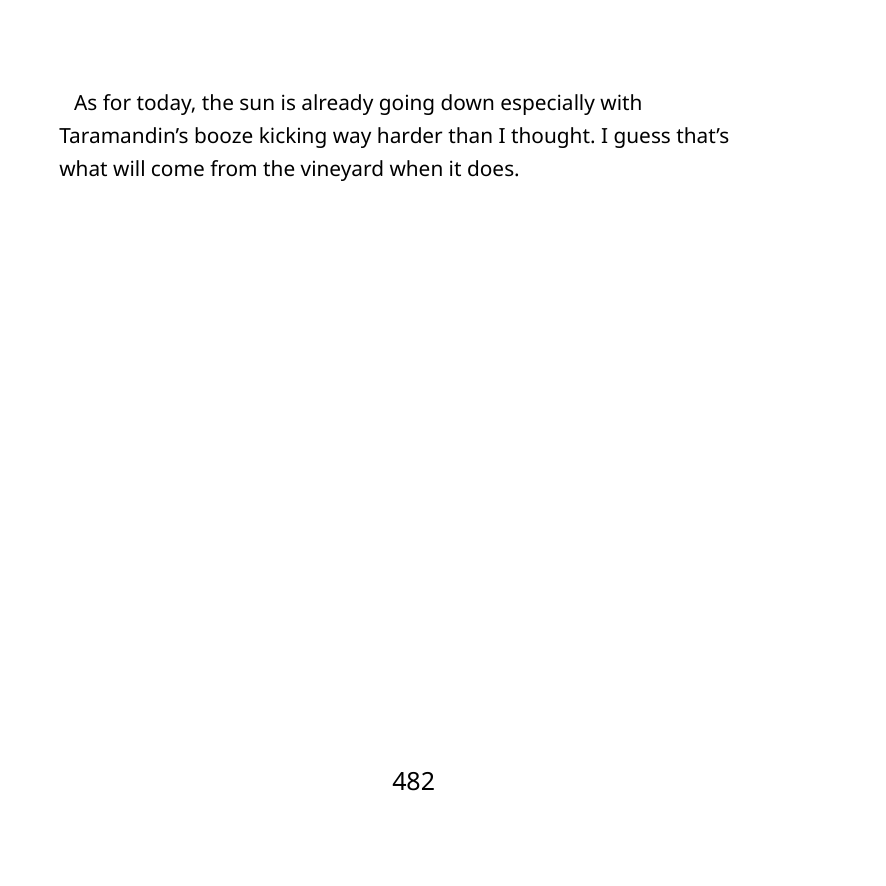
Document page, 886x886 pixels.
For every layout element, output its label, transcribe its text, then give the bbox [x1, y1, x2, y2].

text As for today, the sun is already going down especially with Taramandin’s booze kicking way harder than I thought. I guess that’s what will come from the vineyard when it does. [59, 88, 768, 182]
